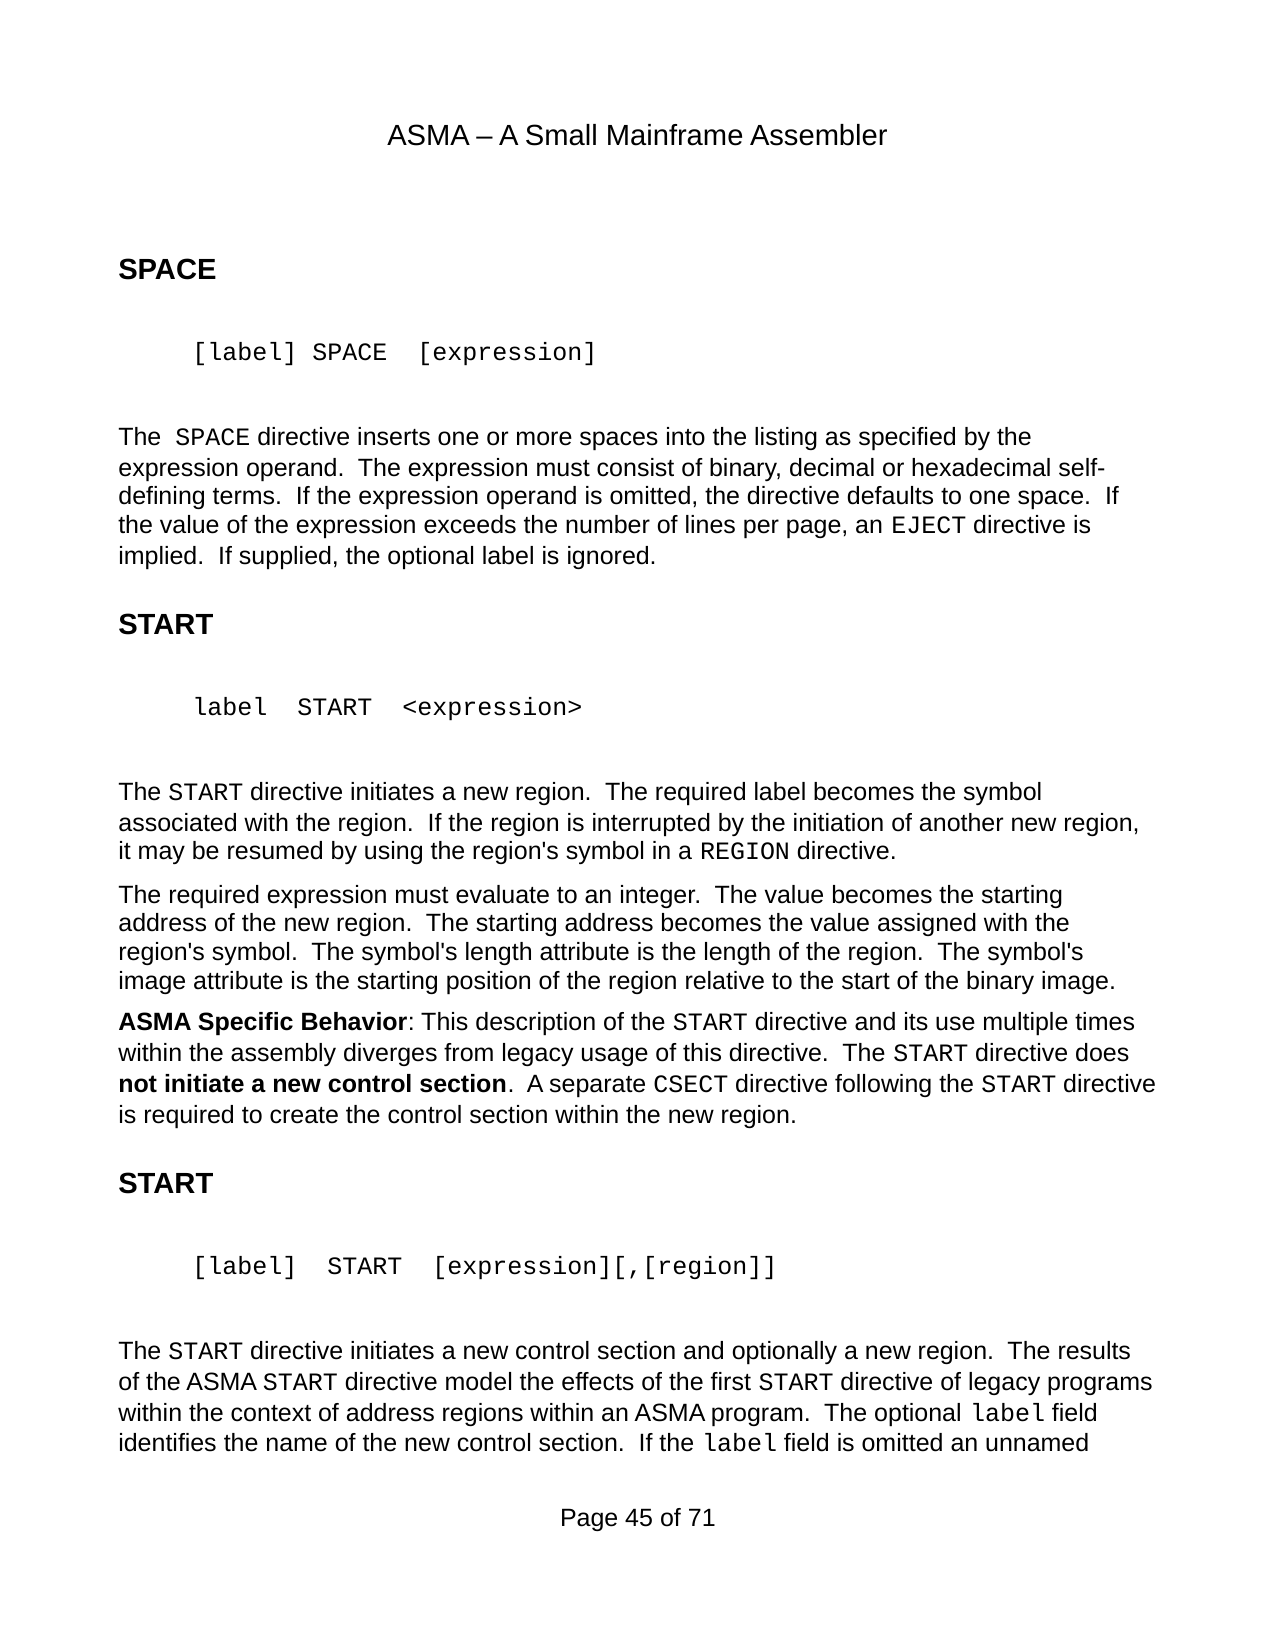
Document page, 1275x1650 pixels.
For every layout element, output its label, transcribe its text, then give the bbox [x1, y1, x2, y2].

text The START directive initiates a new region. The required label becomes the symbol associated with the region. If the region is interrupted by the initiation of another new region, it may be resumed by using the region's symbol in a REGION directive. [118, 777, 1157, 867]
text [label] SPACE [expression] [192, 339, 1157, 368]
subtitle SPACE [118, 252, 1157, 286]
text ASMA Specific Behavior: This description of the START directive and its use multiple times within the assembly diverges from legacy usage of this directive. The START directive does not initiate a new control section. A separate CSECT directive following the START directive is required to create the control section within the new region. [118, 1007, 1157, 1129]
text The START directive initiates a new control section and optionally a new region. The results of the ASMA START directive model the effects of the first START directive of legacy programs within the context of address regions within an ASMA program. The optional label field identifies the name of the new control section. If the label field is omitted an unnamed [118, 1336, 1157, 1459]
subtitle START [118, 1166, 1157, 1200]
text The SPACE directive inserts one or more spaces into the listing as specified by the expression operand. The expression must consist of binary, decimal or hexadecimal self-defining terms. If the expression operand is omitted, the directive defaults to one space. If the value of the expression exceeds the number of lines per page, an EJECT directive is implied. If supplied, the optional label is ignored. [118, 422, 1157, 570]
text [label] START [expression][,[region]] [192, 1253, 1157, 1282]
subtitle START [118, 607, 1157, 641]
text label START <expression> [192, 694, 1157, 723]
text The required expression must evaluate to an integer. The value becomes the starting address of the new region. The starting address becomes the value assigned with the region's symbol. The symbol's length attribute is the length of the region. The symbol's image attribute is the starting position of the region relative to the start of the binary image. [118, 880, 1157, 995]
